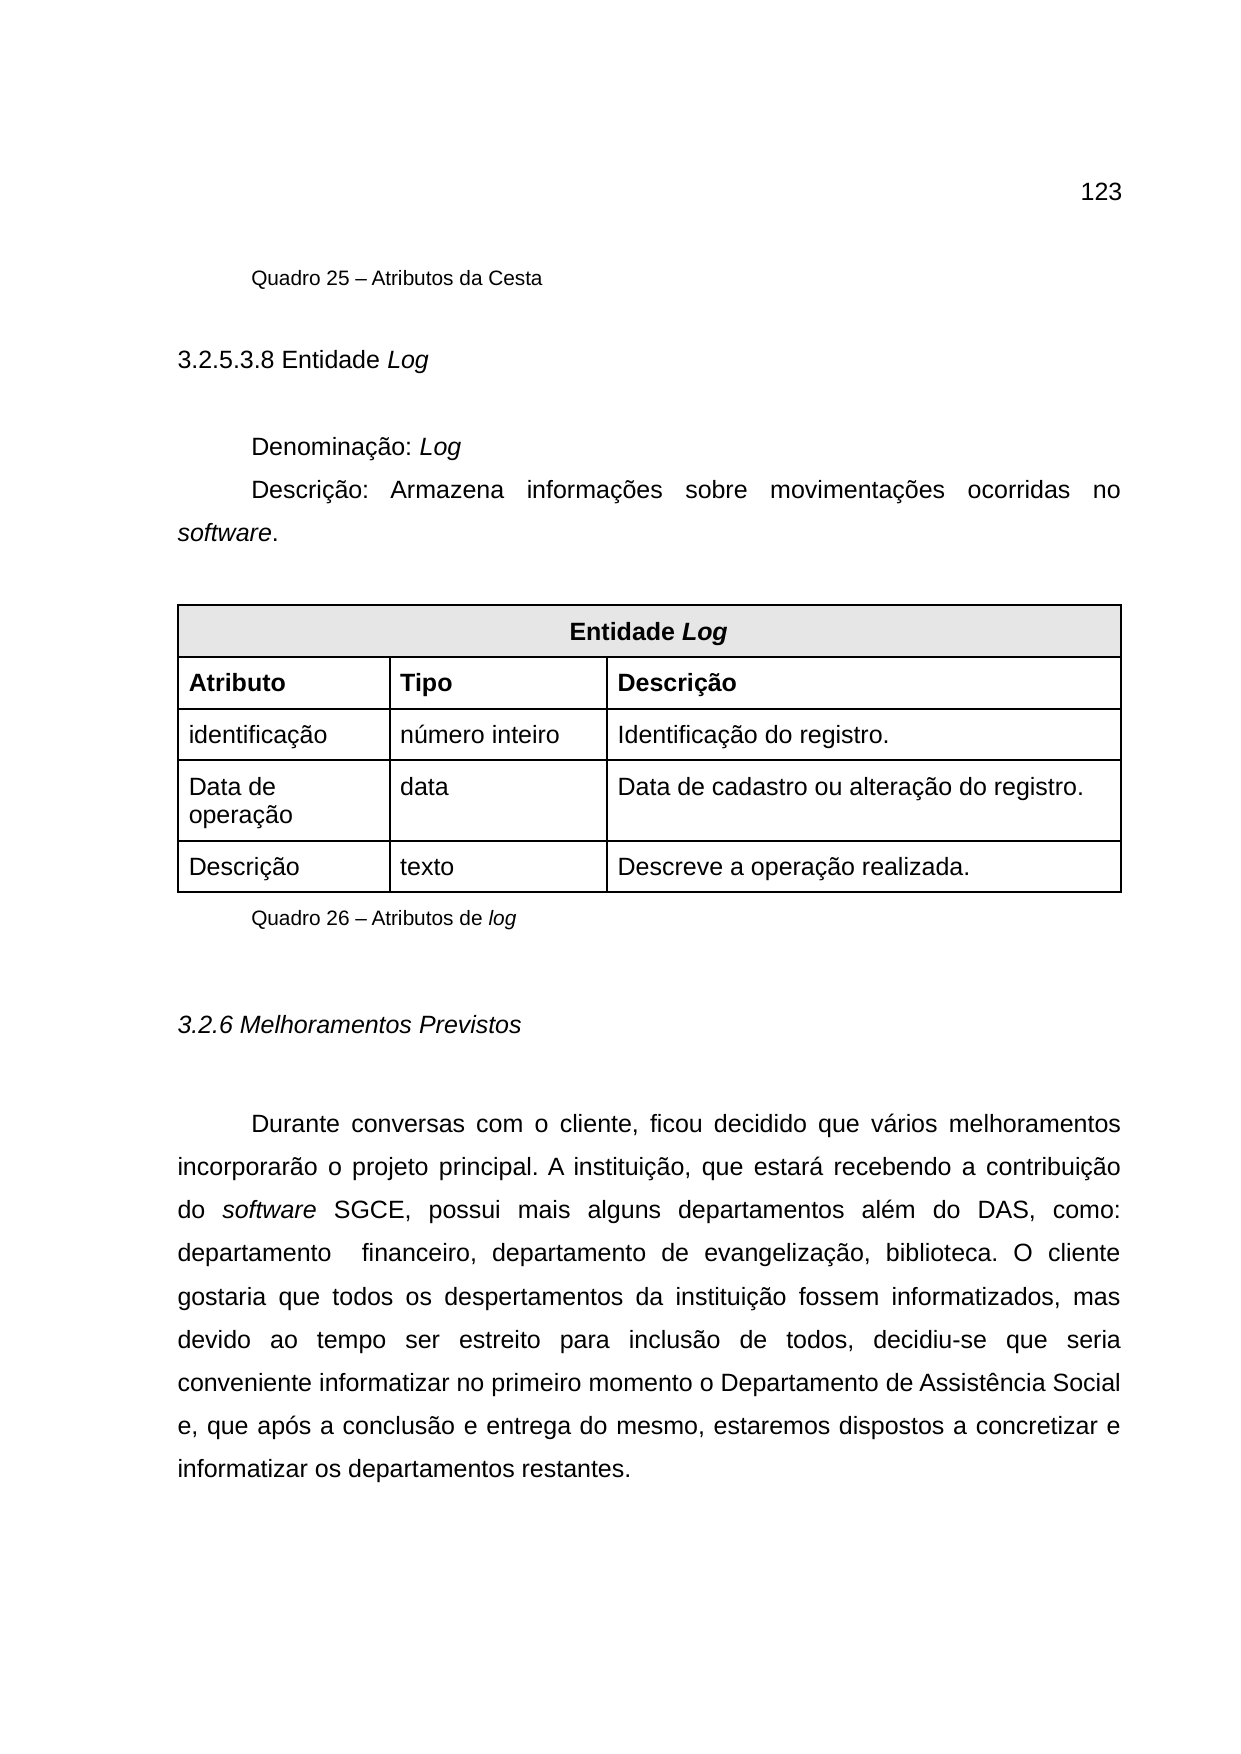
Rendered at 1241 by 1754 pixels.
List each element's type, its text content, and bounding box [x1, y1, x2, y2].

text 3.2.5.3.8 Entidade Log [177, 345, 1122, 374]
table_cell Atributo [179, 658, 389, 707]
text Denominação: Log [177, 432, 1122, 460]
text Quadro 26 – Atributos de log [177, 906, 1122, 930]
table_cell Descrição [608, 658, 1120, 707]
text Descrição: Armazena informações sobre movimentações ocorridas no software. [177, 475, 1122, 547]
table_cell Data de cadastro ou alteração do registro. [608, 761, 1120, 839]
table_cell identificação [179, 710, 389, 759]
table_header Entidade Log [179, 606, 1120, 656]
table_cell Descreve a operação realizada. [608, 842, 1120, 891]
table_cell Identificação do registro. [608, 710, 1120, 759]
text Durante conversas com o cliente, ficou decidido que vários melhoramentos incorporarão o projeto principal. A instituição, que estará recebendo a contribuição do software SGCE, possui mais alguns departamentos além do DAS, como: departamento financeiro, departamento de evangelização, biblioteca. O cliente gostaria que todos os despertamentos da instituição fossem informatizados, mas devido ao tempo ser estreito para inclusão de todos, decidiu-se que seria conveniente informatizar no primeiro momento o Departamento de Assistência Social e, que após a conclusão e entrega do mesmo, estaremos dispostos a concretizar e informatizar os departamentos restantes. [177, 1109, 1122, 1483]
table_cell texto [391, 842, 606, 891]
subtitle 3.2.6 Melhoramentos Previstos [177, 1010, 1122, 1039]
table_cell Data de operação [179, 761, 389, 839]
text Quadro 25 – Atributos da Cesta [177, 266, 1122, 290]
table_cell número inteiro [391, 710, 606, 759]
table_cell data [391, 761, 606, 839]
table_cell Descrição [179, 842, 389, 891]
table_cell Tipo [391, 658, 606, 707]
